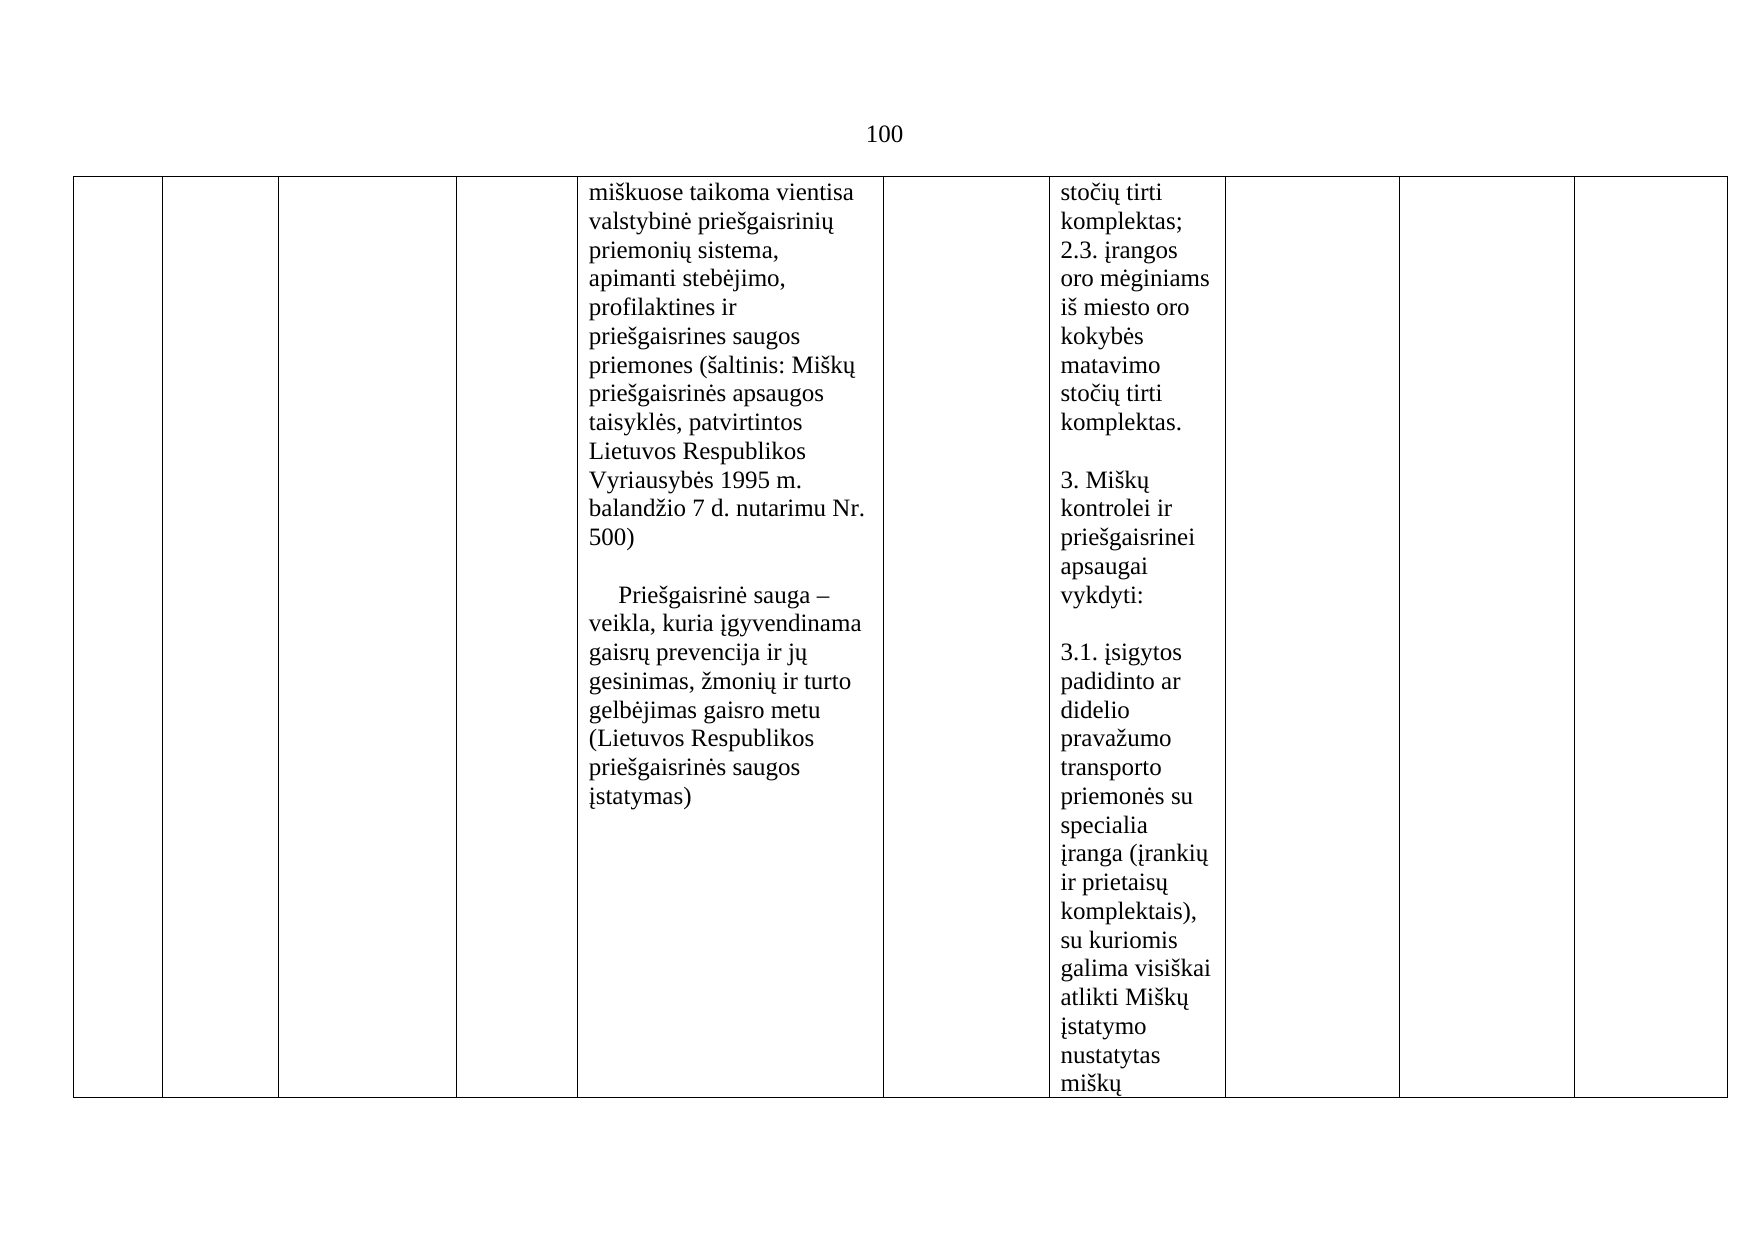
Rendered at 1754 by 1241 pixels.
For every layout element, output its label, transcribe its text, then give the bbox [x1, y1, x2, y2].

table_cell [457, 177, 577, 1097]
table_cell [884, 177, 1049, 1097]
table_cell [163, 177, 278, 1097]
table_cell miškuose taikoma vientisa valstybinė priešgaisrinių priemonių sistema, apimanti stebėjimo, profilaktines ir priešgaisrines saugos priemones (šaltinis: Miškų priešgaisrinės apsaugos taisyklės, patvirtintos Lietuvos Respublikos Vyriausybės 1995 m. balandžio 7 d. nutarimu Nr. 500) Priešgaisrinė sauga – veikla, kuria įgyvendinama gaisrų prevencija ir jų gesinimas, žmonių ir turto gelbėjimas gaisro metu (Lietuvos Respublikos priešgaisrinės saugos įstatymas) [578, 177, 883, 1097]
table_cell [279, 177, 456, 1097]
table_cell stočių tirti komplektas; 2.3. įrangos oro mėginiams iš miesto oro kokybės matavimo stočių tirti komplektas. 3. Miškų kontrolei ir priešgaisrinei apsaugai vykdyti: 3.1. įsigytos padidinto ar didelio pravažumo transporto priemonės su specialia įranga (įrankių ir prietaisų komplektais), su kuriomis galima visiškai atlikti Miškų įstatymo nustatytas miškų [1050, 177, 1225, 1097]
table_cell [1575, 177, 1727, 1097]
table_cell [1400, 177, 1574, 1097]
table_cell [1226, 177, 1399, 1097]
table_cell [74, 177, 162, 1097]
